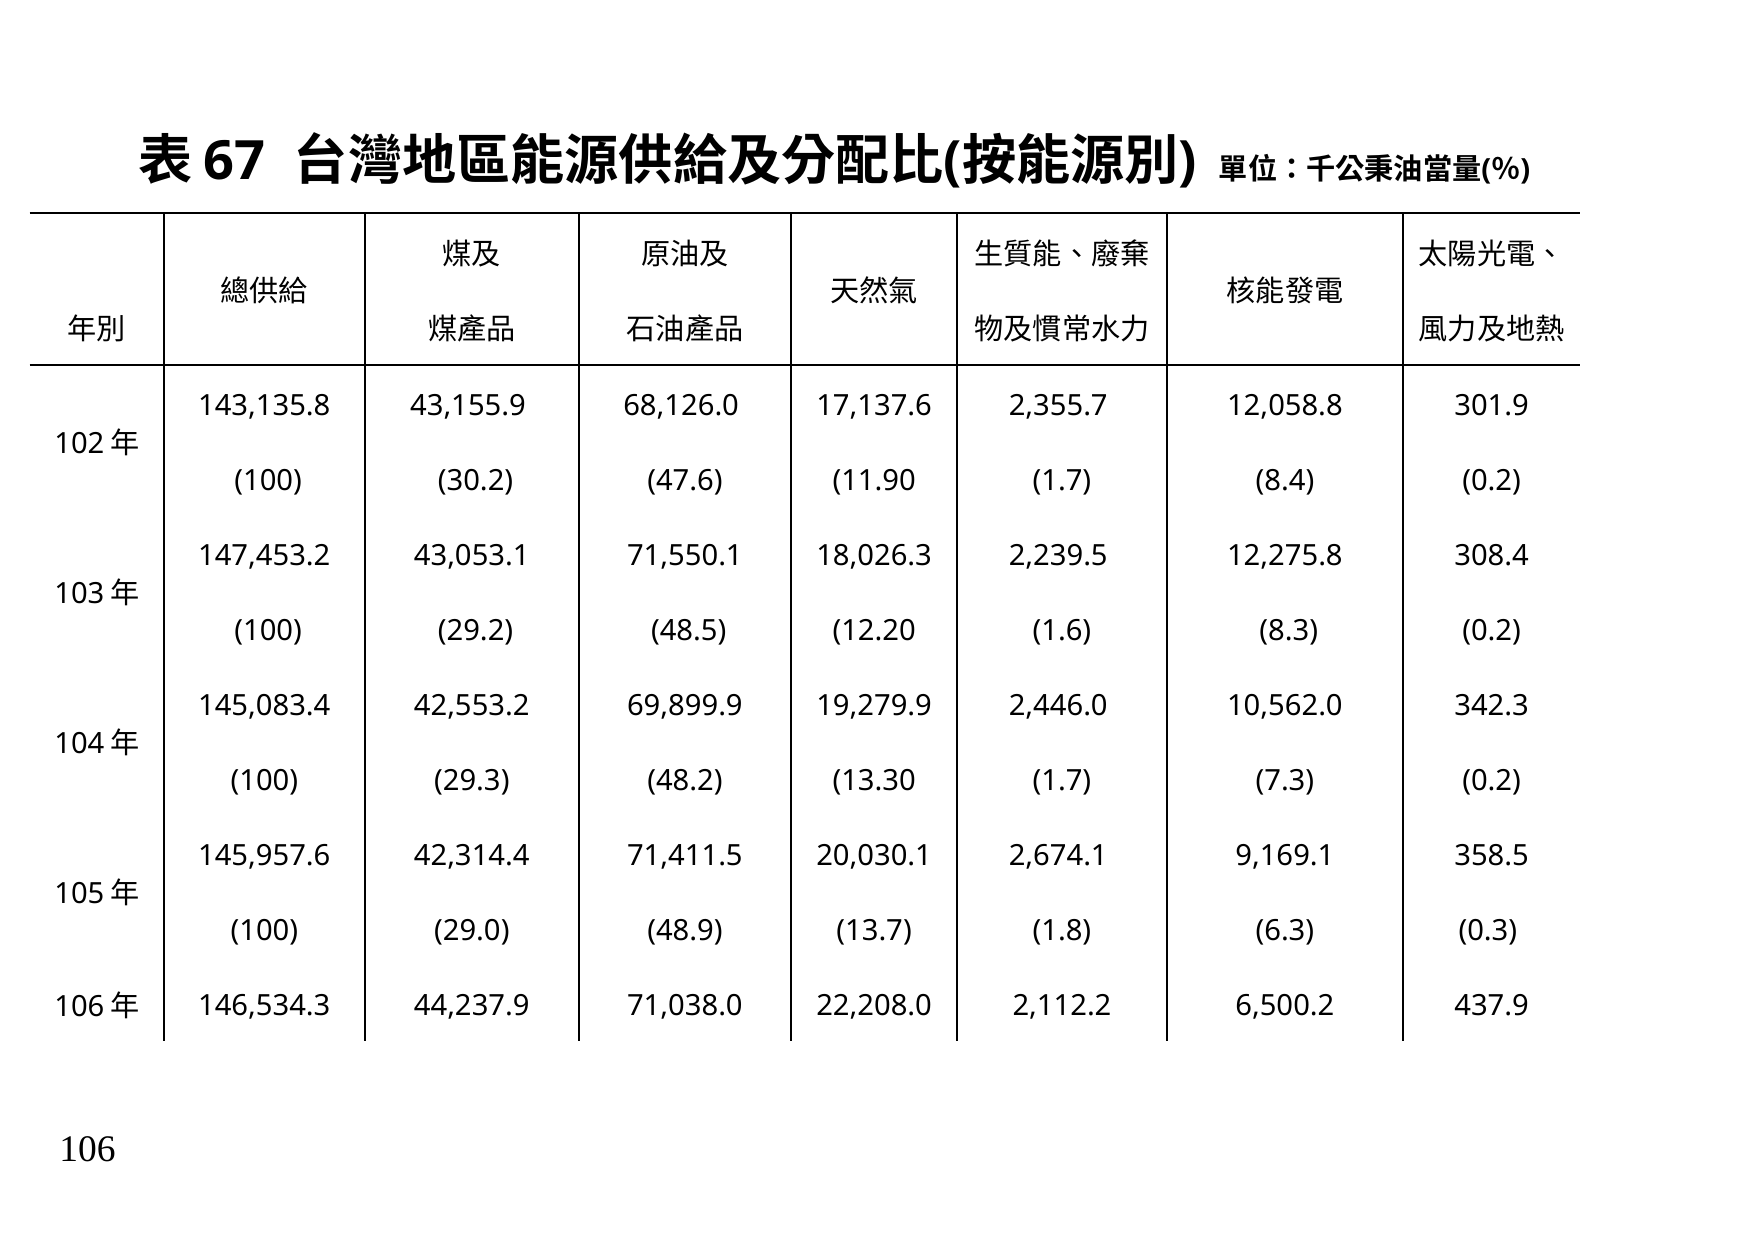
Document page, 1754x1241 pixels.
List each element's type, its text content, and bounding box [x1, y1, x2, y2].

table_cell 43,155.9 [366, 366, 578, 441]
table_cell 22,208.0 [792, 966, 956, 1041]
table_cell 105年 [30, 816, 163, 966]
table_cell (0.2) [1404, 741, 1580, 816]
table_cell (0.2) [1404, 441, 1580, 516]
table_cell 145,083.4 [165, 666, 364, 741]
table_cell 2,239.5 [958, 516, 1166, 591]
table_cell 308.4 [1404, 516, 1580, 591]
table_cell (47.6) [580, 441, 790, 516]
table_cell 2,112.2 [958, 966, 1166, 1041]
table_cell 104年 [30, 666, 163, 816]
table_cell (8.4) [1168, 441, 1402, 516]
table_cell 143,135.8 [165, 366, 364, 441]
table_cell (100) [165, 891, 364, 966]
table_cell 43,053.1 [366, 516, 578, 591]
table_cell 9,169.1 [1168, 816, 1402, 891]
table_cell 19,279.9 [792, 666, 956, 741]
table_cell 2,674.1 [958, 816, 1166, 891]
table_cell 71,550.1 [580, 516, 790, 591]
table_cell 71,038.0 [580, 966, 790, 1041]
table_cell 342.3 [1404, 666, 1580, 741]
table_cell (100) [165, 441, 364, 516]
table_cell (1.6) [958, 591, 1166, 666]
table_header 太陽光電、風力及地熱 [1404, 214, 1580, 364]
table_cell 12,058.8 [1168, 366, 1402, 441]
table_cell 2,446.0 [958, 666, 1166, 741]
table_cell 44,237.9 [366, 966, 578, 1041]
table_header 核能發電 [1168, 214, 1402, 364]
table_header 天然氣 [792, 214, 956, 364]
table_cell 42,553.2 [366, 666, 578, 741]
table_cell 301.9 [1404, 366, 1580, 441]
table_cell 20,030.1 [792, 816, 956, 891]
table_cell 6,500.2 [1168, 966, 1402, 1041]
table_cell (29.0) [366, 891, 578, 966]
table_cell 69,899.9 [580, 666, 790, 741]
table_cell (100) [165, 741, 364, 816]
table_header 原油及 石油產品 [580, 214, 790, 364]
table_cell (6.3) [1168, 891, 1402, 966]
table_cell (1.7) [958, 441, 1166, 516]
table_cell 145,957.6 [165, 816, 364, 891]
table_cell 68,126.0 [580, 366, 790, 441]
table_cell (13.30 [792, 741, 956, 816]
table_cell (13.7) [792, 891, 956, 966]
table_cell 102年 [30, 366, 163, 516]
table_cell 12,275.8 [1168, 516, 1402, 591]
table_cell (29.2) [366, 591, 578, 666]
table_cell 18,026.3 [792, 516, 956, 591]
table_cell (1.7) [958, 741, 1166, 816]
table_header 煤及 煤產品 [366, 214, 578, 364]
table_cell (30.2) [366, 441, 578, 516]
subtitle 表67 台灣地區能源供給及分配比(按能源別) 單位：千公秉油當量(％) [29, 99, 1639, 212]
table_cell 147,453.2 [165, 516, 364, 591]
table_cell 17,137.6 [792, 366, 956, 441]
table_header 生質能、廢棄物及慣常水力 [958, 214, 1166, 364]
table_header 年別 [30, 214, 163, 364]
table_cell 71,411.5 [580, 816, 790, 891]
table_cell (48.9) [580, 891, 790, 966]
table_cell (29.3) [366, 741, 578, 816]
table_header 總供給 [165, 214, 364, 364]
table_cell (48.5) [580, 591, 790, 666]
table_cell 358.5 [1404, 816, 1580, 891]
table_cell 103年 [30, 516, 163, 666]
table_cell (8.3) [1168, 591, 1402, 666]
table_cell 437.9 [1404, 966, 1580, 1041]
table_cell (11.90 [792, 441, 956, 516]
table_cell (0.2) [1404, 591, 1580, 666]
table_cell 106年 [30, 966, 163, 1041]
table_cell (48.2) [580, 741, 790, 816]
table_cell 2,355.7 [958, 366, 1166, 441]
table_cell 42,314.4 [366, 816, 578, 891]
table_cell (7.3) [1168, 741, 1402, 816]
table_cell (0.3) [1404, 891, 1580, 966]
table_cell (12.20 [792, 591, 956, 666]
table_cell 10,562.0 [1168, 666, 1402, 741]
table_cell (100) [165, 591, 364, 666]
table_cell (1.8) [958, 891, 1166, 966]
table_cell 146,534.3 [165, 966, 364, 1041]
